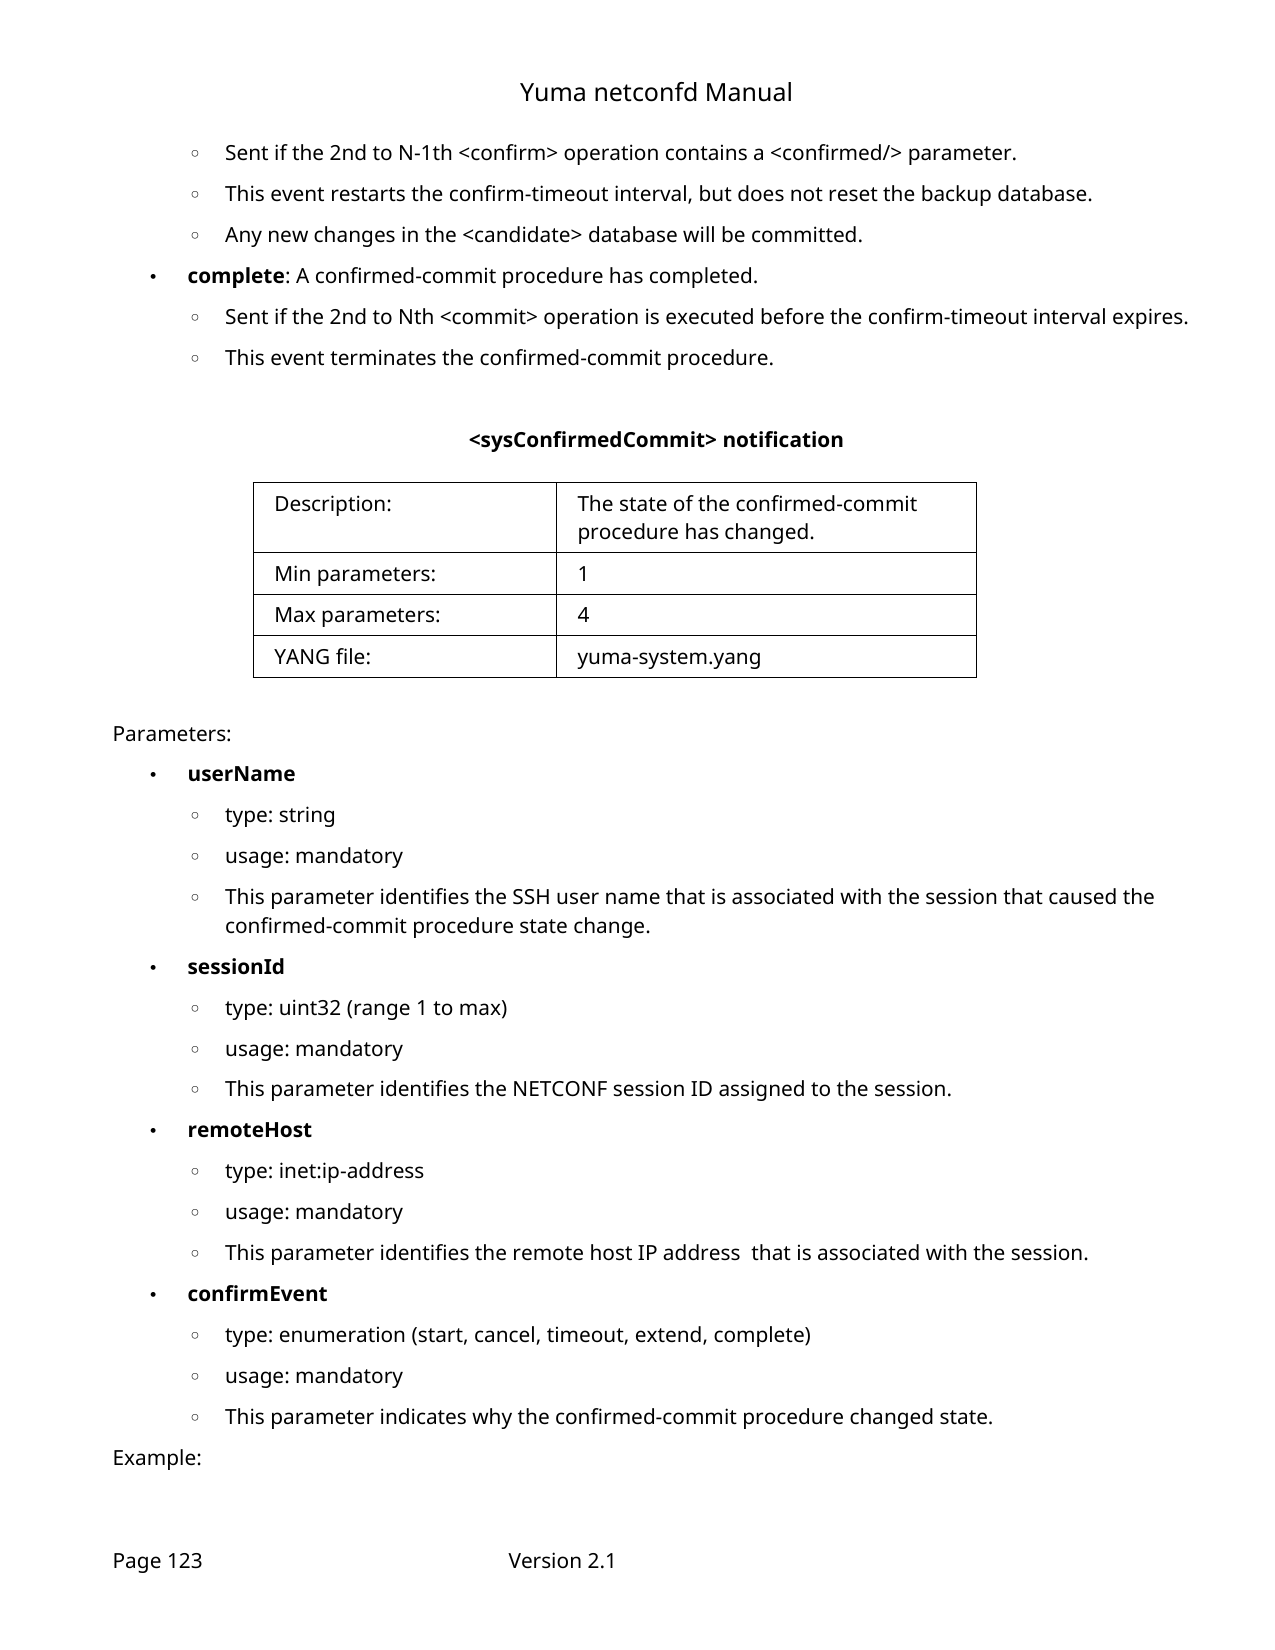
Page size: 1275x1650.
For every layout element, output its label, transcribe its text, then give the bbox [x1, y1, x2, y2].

list type: string [187, 801, 1200, 829]
list This event terminates the confirmed-commit procedure. [187, 343, 1200, 372]
subtitle <sysConfirmedCommit> notification [127, 425, 1185, 453]
list This parameter identifies the SSH user name that is associated with the session that caused the confirmed-commit procedure state change. [187, 882, 1200, 939]
table_cell 1 [557, 553, 976, 593]
list Sent if the 2nd to Nth <commit> operation is executed before the confirm-timeout interval expires. [187, 302, 1200, 331]
table_cell Max parameters: [254, 595, 556, 635]
text Example: [112, 1443, 1200, 1471]
list This event restarts the confirm-timeout interval, but does not reset the backup database. [187, 179, 1200, 208]
list This parameter identifies the NETCONF session ID assigned to the session. [187, 1074, 1200, 1103]
list Any new changes in the <candidate> database will be committed. [187, 220, 1200, 249]
table_cell YANG file: [254, 636, 556, 677]
list complete: A confirmed-commit procedure has completed. [150, 261, 1200, 290]
list type: uint32 (range 1 to max) [187, 993, 1200, 1021]
list usage: mandatory [187, 1034, 1200, 1062]
list sessionId [150, 952, 1200, 980]
table_cell 4 [557, 595, 976, 635]
table_header Description: [254, 483, 556, 552]
list usage: mandatory [187, 1361, 1200, 1389]
table_cell yuma-system.yang [557, 636, 976, 677]
text Parameters: [112, 719, 1200, 747]
list Sent if the 2nd to N-1th <confirm> operation contains a <confirmed/> parameter. [187, 138, 1200, 167]
list type: enumeration (start, cancel, timeout, extend, complete) [187, 1320, 1200, 1349]
list userName [150, 759, 1200, 788]
list confirmEvent [150, 1279, 1200, 1308]
list This parameter identifies the remote host IP address that is associated with the session. [187, 1238, 1200, 1267]
table_header The state of the confirmed-commit procedure has changed. [557, 483, 976, 552]
list usage: mandatory [187, 1197, 1200, 1226]
list type: inet:ip-address [187, 1156, 1200, 1185]
list usage: mandatory [187, 841, 1200, 870]
list remoteHost [150, 1116, 1200, 1144]
table_cell Min parameters: [254, 553, 556, 593]
list This parameter indicates why the confirmed-commit procedure changed state. [187, 1402, 1200, 1431]
